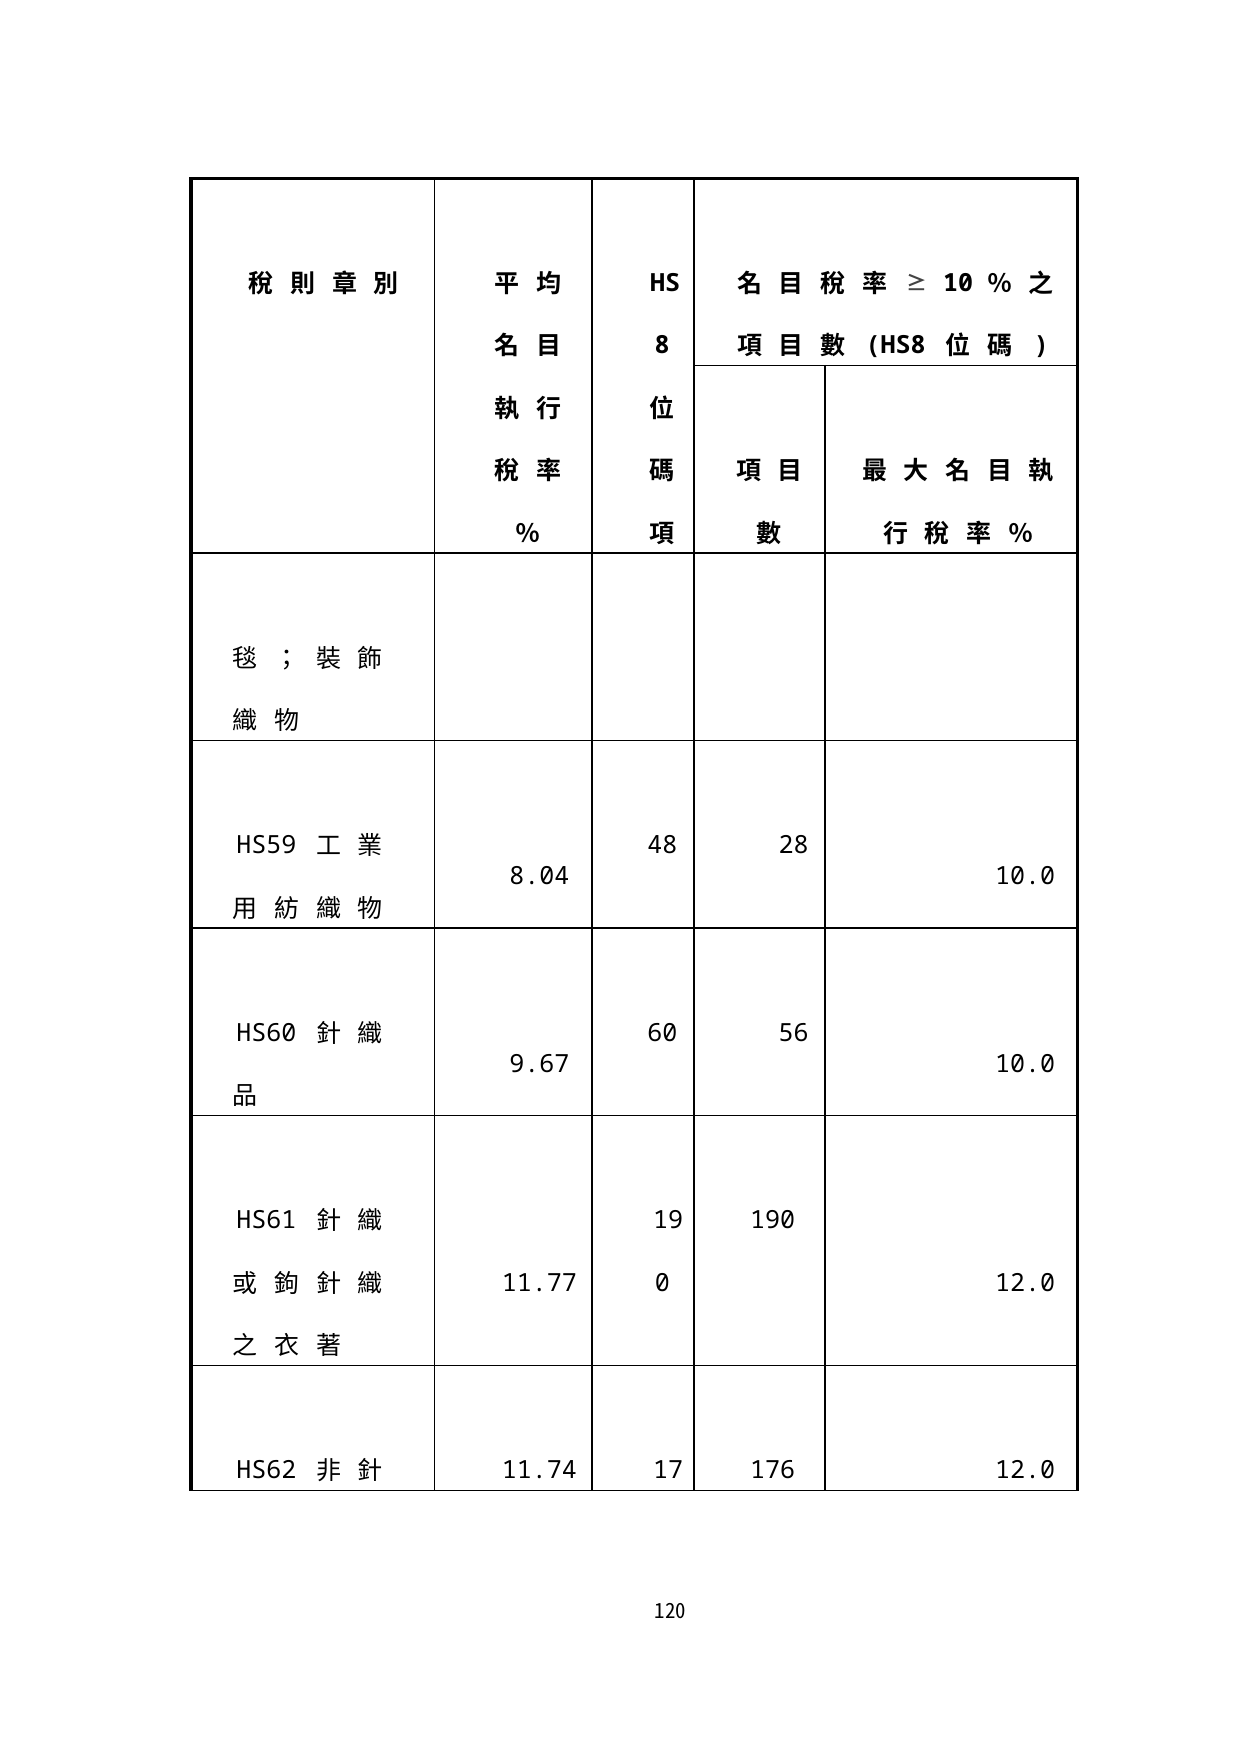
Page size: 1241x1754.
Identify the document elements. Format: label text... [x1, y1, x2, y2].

table_header 平均名目執行稅率％ [435, 180, 591, 552]
table_cell 項目數 [695, 366, 824, 552]
table_cell 最大名目執行稅率％ [826, 366, 1076, 552]
table_cell [826, 554, 1076, 740]
table_cell 12.0 [826, 1116, 1076, 1365]
table_cell 10.0 [826, 929, 1076, 1115]
table_cell 8.04 [435, 741, 591, 927]
table_cell 毯；裝飾織物 [193, 554, 434, 740]
table_cell 11.77 [435, 1116, 591, 1365]
table_cell 60 [593, 929, 693, 1115]
table_cell HS62非針 [193, 1366, 434, 1490]
table_cell [593, 554, 693, 740]
table_cell 9.67 [435, 929, 591, 1115]
table_cell HS61針織或鉤針織之衣著 [193, 1116, 434, 1365]
table_cell [435, 554, 591, 740]
table_cell HS60針織品 [193, 929, 434, 1115]
table_cell 48 [593, 741, 693, 927]
table_header 名目稅率≥10％之項目數(HS8位碼) [695, 180, 1076, 365]
table_cell 11.74 [435, 1366, 591, 1490]
table_header HS8位碼項數 [593, 180, 693, 552]
table_cell 28 [695, 741, 824, 927]
table_cell 10.0 [826, 741, 1076, 927]
table_cell 190 [593, 1116, 693, 1365]
table_cell 12.0 [826, 1366, 1076, 1490]
table_cell HS59工業用紡織物 [193, 741, 434, 927]
table_header 稅則章別 [193, 180, 434, 552]
table_cell 17 [593, 1366, 693, 1490]
table_cell [695, 554, 824, 740]
table_cell 56 [695, 929, 824, 1115]
table_cell 190 [695, 1116, 824, 1365]
table_cell 176 [695, 1366, 824, 1490]
